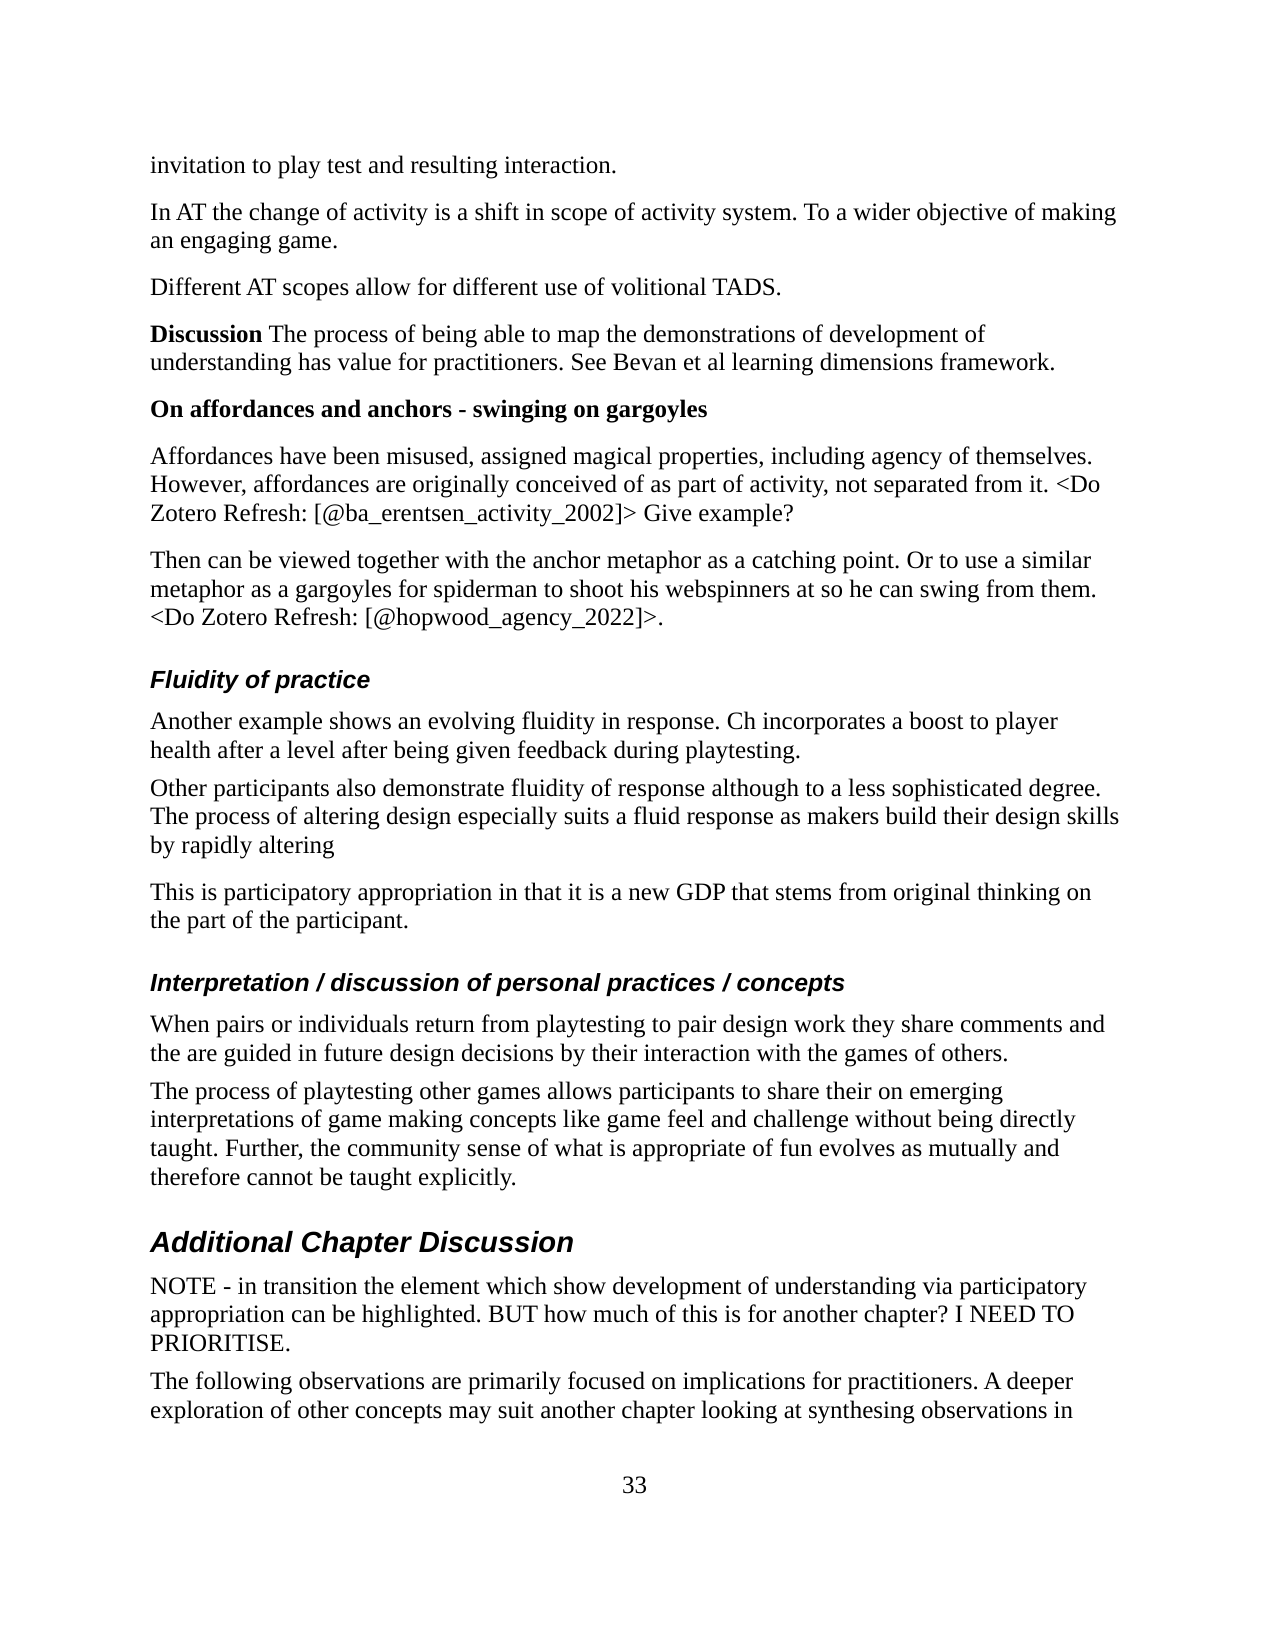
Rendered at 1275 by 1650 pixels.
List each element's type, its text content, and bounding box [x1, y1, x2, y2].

text invitation to play test and resulting interaction. [150, 150, 1125, 179]
text The process of playtesting other games allows participants to share their on emerging interpretations of game making concepts like game feel and challenge without being directly taught. Further, the community sense of what is appropriate of fun evolves as mutually and therefore cannot be taught explicitly. [150, 1076, 1125, 1191]
text Discussion The process of being able to map the demonstrations of development of understanding has value for practitioners. See Bevan et al learning dimensions framework. [150, 319, 1125, 376]
text Then can be viewed together with the anchor metaphor as a catching point. Or to use a similar metaphor as a gargoyles for spiderman to shoot his webspinners at so he can swing from them. <Do Zotero Refresh: [@hopwood_agency_2022]>. [150, 545, 1125, 631]
subtitle Fluidity of practice [150, 665, 1125, 694]
subtitle Additional Chapter Discussion [150, 1225, 1125, 1258]
text When pairs or individuals return from playtesting to pair design work they share comments and the are guided in future design decisions by their interaction with the games of others. [150, 1009, 1125, 1067]
text Affordances have been misused, assigned magical properties, including agency of themselves. However, affordances are originally conceived of as part of activity, not separated from it. <Do Zotero Refresh: [@ba_erentsen_activity_2002]> Give example? [150, 441, 1125, 527]
text On affordances and anchors - swinging on gargoyles [150, 394, 1125, 423]
text NOTE - in transition the element which show development of understanding via participatory appropriation can be highlighted. BUT how much of this is for another chapter? I NEED TO PRIORITISE. [150, 1271, 1125, 1357]
text Different AT scopes allow for different use of volitional TADS. [150, 272, 1125, 301]
text This is participatory appropriation in that it is a new GDP that stems from original thinking on the part of the participant. [150, 877, 1125, 934]
subtitle Interpretation / discussion of personal practices / concepts [150, 968, 1125, 997]
text Another example shows an evolving fluidity in response. Ch incorporates a boost to player health after a level after being given feedback during playtesting. [150, 706, 1125, 764]
text The following observations are primarily focused on implications for practitioners. A deeper exploration of other concepts may suit another chapter looking at synthesing observations in [150, 1366, 1125, 1423]
text Other participants also demonstrate fluidity of response although to a less sophisticated degree. The process of altering design especially suits a fluid response as makers build their design skills by rapidly altering [150, 773, 1125, 859]
text In AT the change of activity is a shift in scope of activity system. To a wider objective of making an engaging game. [150, 197, 1125, 254]
